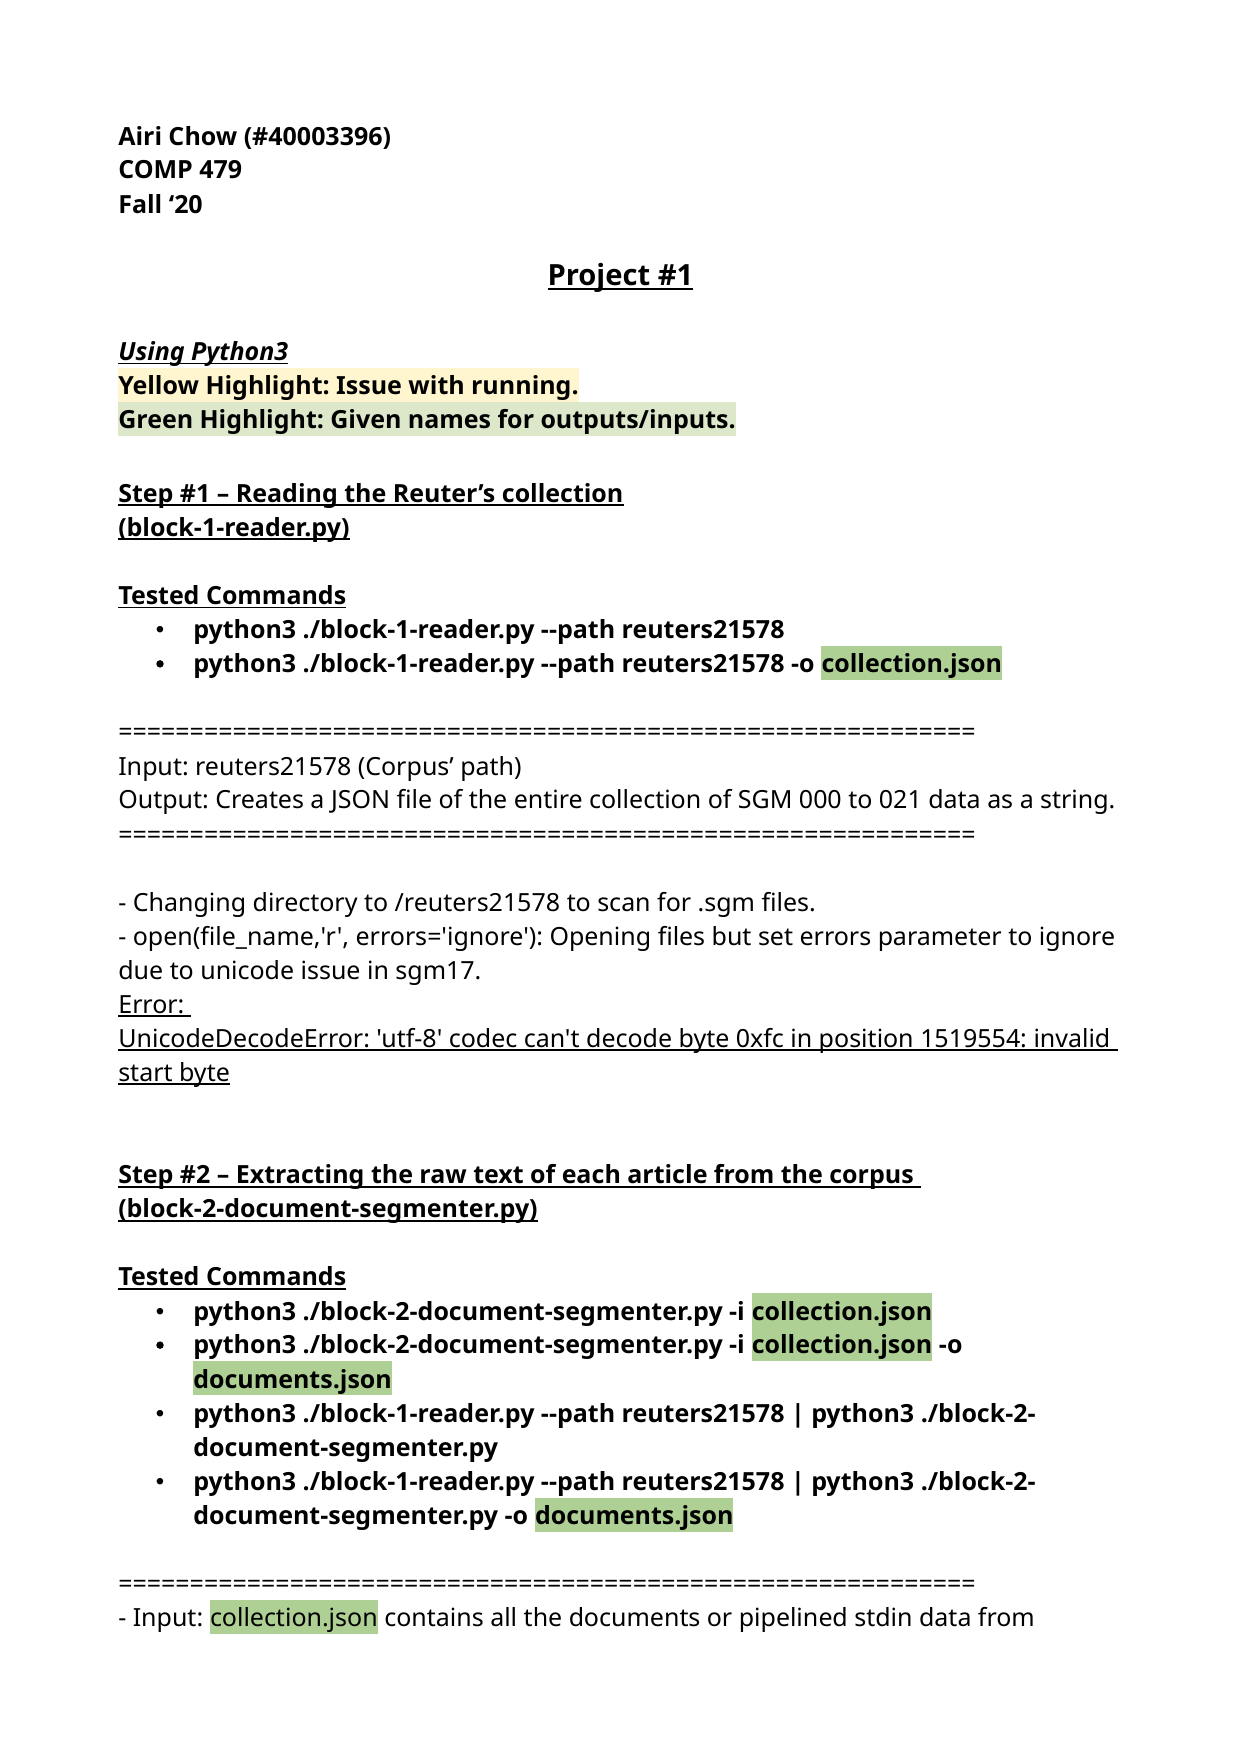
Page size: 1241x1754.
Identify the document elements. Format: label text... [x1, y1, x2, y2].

text - Input: collection.json contains all the documents or pipelined stdin data from [118, 1600, 1122, 1634]
text ============================================================ [118, 714, 1122, 748]
text Step #1 – Reading the Reuter’s collection [118, 476, 1122, 510]
text Input: reuters21578 (Corpus’ path) [118, 748, 1122, 782]
list python3 ./block-1-reader.py --path reuters21578 | python3 ./block-2-document-segmenter.py [156, 1395, 1122, 1463]
text ============================================================ [118, 1566, 1122, 1600]
text ============================================================ [118, 816, 1122, 850]
list python3 ./block-2-document-segmenter.py -i collection.json [156, 1293, 1122, 1327]
text Output: Creates a JSON file of the entire collection of SGM 000 to 021 data as a string. [118, 782, 1122, 816]
text Error: [118, 987, 1122, 1021]
list python3 ./block-1-reader.py --path reuters21578 [156, 612, 1122, 646]
text Tested Commands [118, 1259, 1122, 1293]
text Green Highlight: Given names for outputs/inputs. [118, 402, 1122, 436]
text Step #2 – Extracting the raw text of each article from the corpus [118, 1157, 1122, 1191]
list python3 ./block-2-document-segmenter.py -i collection.json -o documents.json [156, 1327, 1122, 1395]
text - Changing directory to /reuters21578 to scan for .sgm files. [118, 884, 1122, 918]
text (block-1-reader.py) [118, 510, 1122, 544]
text (block-2-document-segmenter.py) [118, 1191, 1122, 1225]
text Project #1 [118, 254, 1122, 294]
list python3 ./block-1-reader.py --path reuters21578 | python3 ./block-2-document-segmenter.py -o documents.json [156, 1463, 1122, 1532]
text Using Python3 [118, 334, 1122, 368]
text - open(file_name,'r', errors='ignore'): Opening files but set errors parameter to ignore due to unicode issue in sgm17. [118, 918, 1122, 987]
text UnicodeDecodeError: 'utf-8' codec can't decode byte 0xfc in position 1519554: invalid start byte [118, 1021, 1122, 1089]
text COMP 479 [118, 152, 1122, 186]
text Airi Chow (#40003396) [118, 118, 1122, 152]
list python3 ./block-1-reader.py --path reuters21578 -o collection.json [156, 646, 1122, 680]
text Tested Commands [118, 578, 1122, 612]
text Fall ‘20 [118, 186, 1122, 220]
text Yellow Highlight: Issue with running. [118, 368, 1122, 402]
